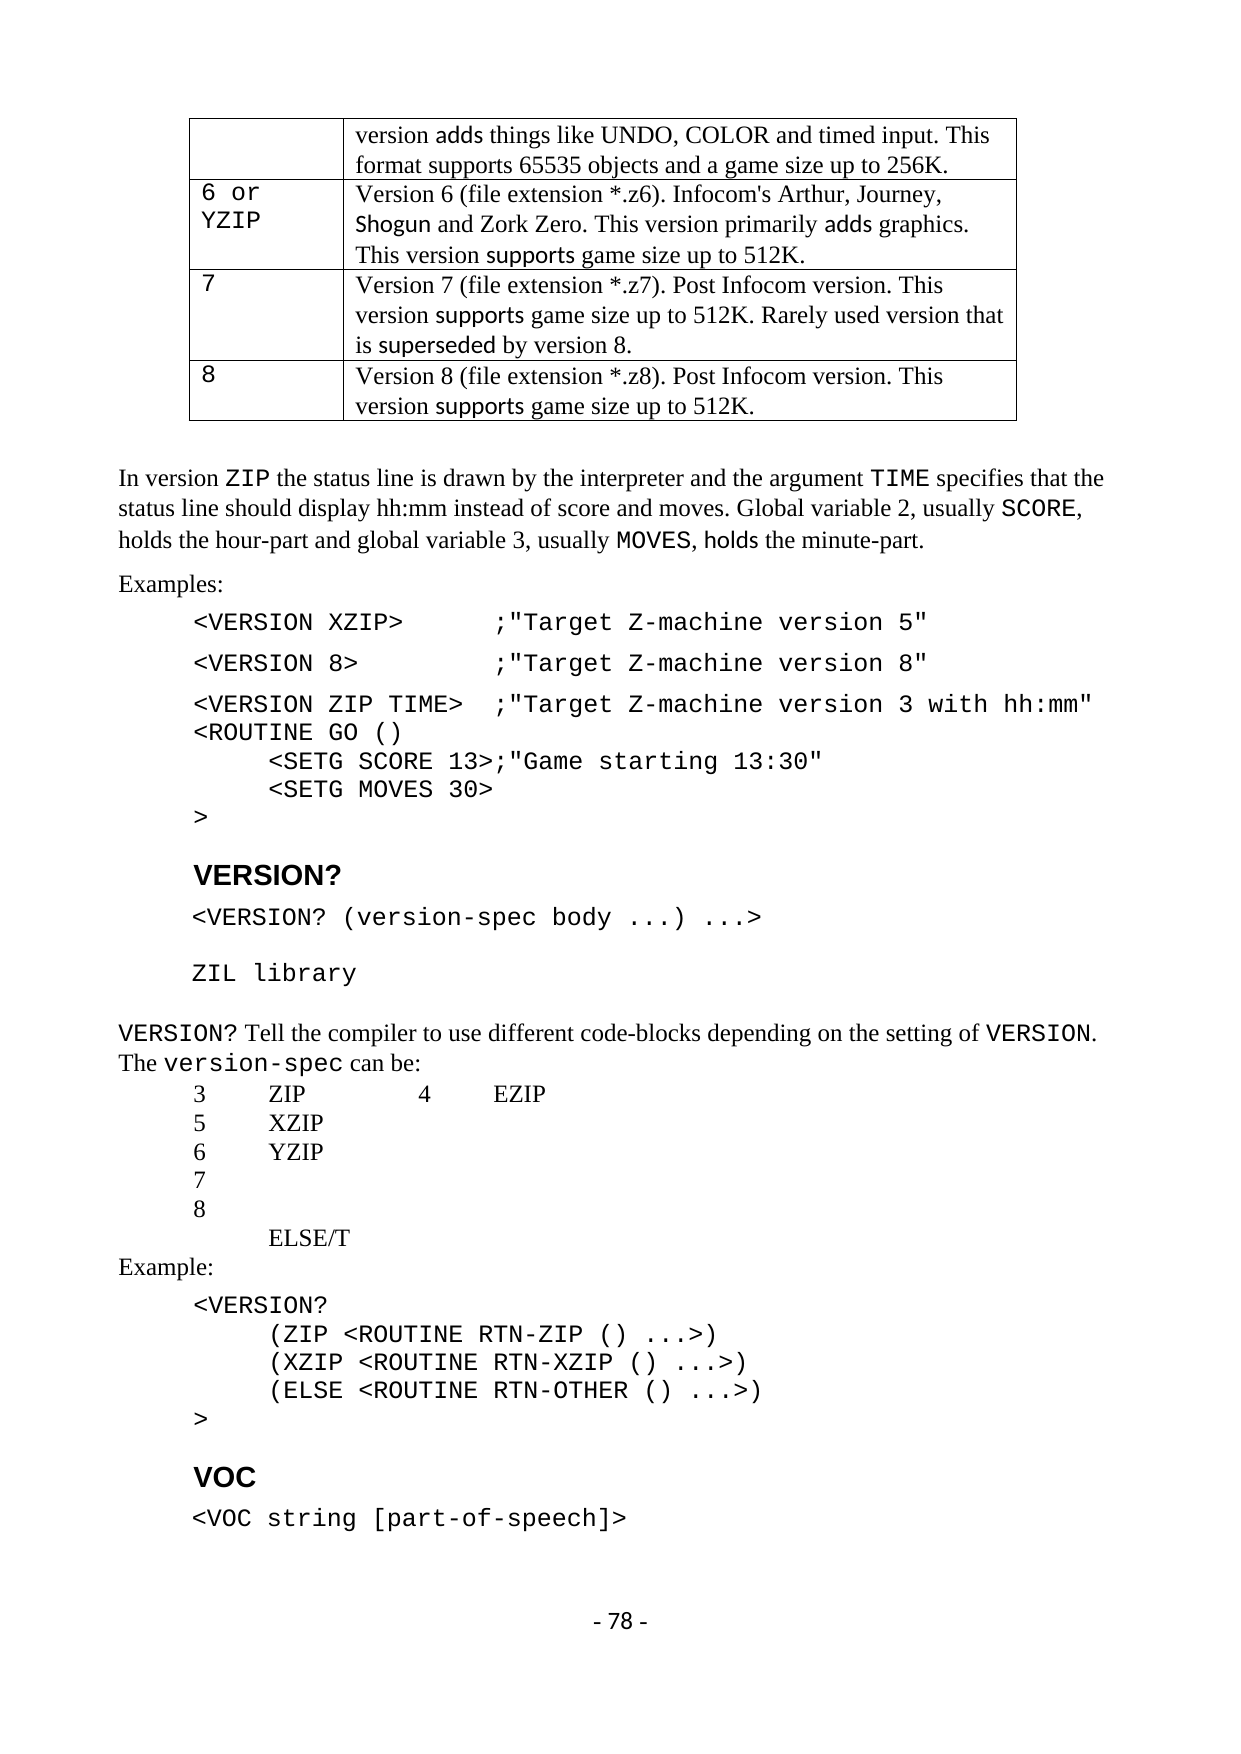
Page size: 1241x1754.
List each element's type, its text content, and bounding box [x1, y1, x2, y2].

text <VERSION ZIP TIME> ;"Target Z-machine version 3 with hh:mm" <ROUTINE GO () <SETG SCORE 13>;"Game starting 13:30" <SETG MOVES 30> > [118, 692, 1122, 833]
table_cell Version 8 (file extension *.z8). Post Infocom version. This version supports game size up to 512K. [344, 361, 1016, 420]
text <VERSION 8> ;"Target Z-machine version 8" [118, 651, 1122, 679]
table_cell version adds things like UNDO, COLOR and timed input. This format supports 65535 objects and a game size up to 256K. [344, 119, 1016, 178]
table_cell 8 [190, 361, 343, 420]
text <VERSION? (version-spec body ...) ...> [192, 904, 1122, 933]
text ZIL library [192, 961, 1122, 989]
table_cell Version 6 (file extension *.z6). Infocom's Arthur, Journey, Shogun and Zork Zero. This version primarily adds graphics. This version supports game size up to 512K. [344, 180, 1016, 269]
table_cell [190, 119, 343, 178]
table_cell 7 [190, 270, 343, 360]
table_cell 6 or YZIP [190, 180, 343, 269]
text <VERSION? (ZIP <ROUTINE RTN-ZIP () ...>) (XZIP <ROUTINE RTN-XZIP () ...>) (ELSE <ROUTINE RTN-OTHER () ...>) > [118, 1293, 1122, 1435]
text <VERSION XZIP> ;"Target Z-machine version 5" [118, 610, 1122, 638]
text In version ZIP the status line is drawn by the interpreter and the argument TIME specifies that the status line should display hh:mm instead of score and moves. Global variable 2, usually SCORE, holds the hour-part and global variable 3, usually MOVES, holds the minute-part. [118, 463, 1122, 556]
table_cell Version 7 (file extension *.z7). Post Infocom version. This version supports game size up to 512K. Rarely used version that is superseded by version 8. [344, 270, 1016, 360]
text <VOC string [part-of-speech]> [192, 1506, 1122, 1534]
subtitle VERSION? [118, 858, 1122, 892]
text VERSION? Tell the compiler to use different code-blocks depending on the setting of VERSION. The version-spec can be: 3 ZIP 4 EZIP 5 XZIP 6 YZIP 7 8 ELSE/T Example: [118, 1018, 1122, 1281]
subtitle VOC [118, 1460, 1122, 1493]
text Examples: [118, 569, 1122, 597]
